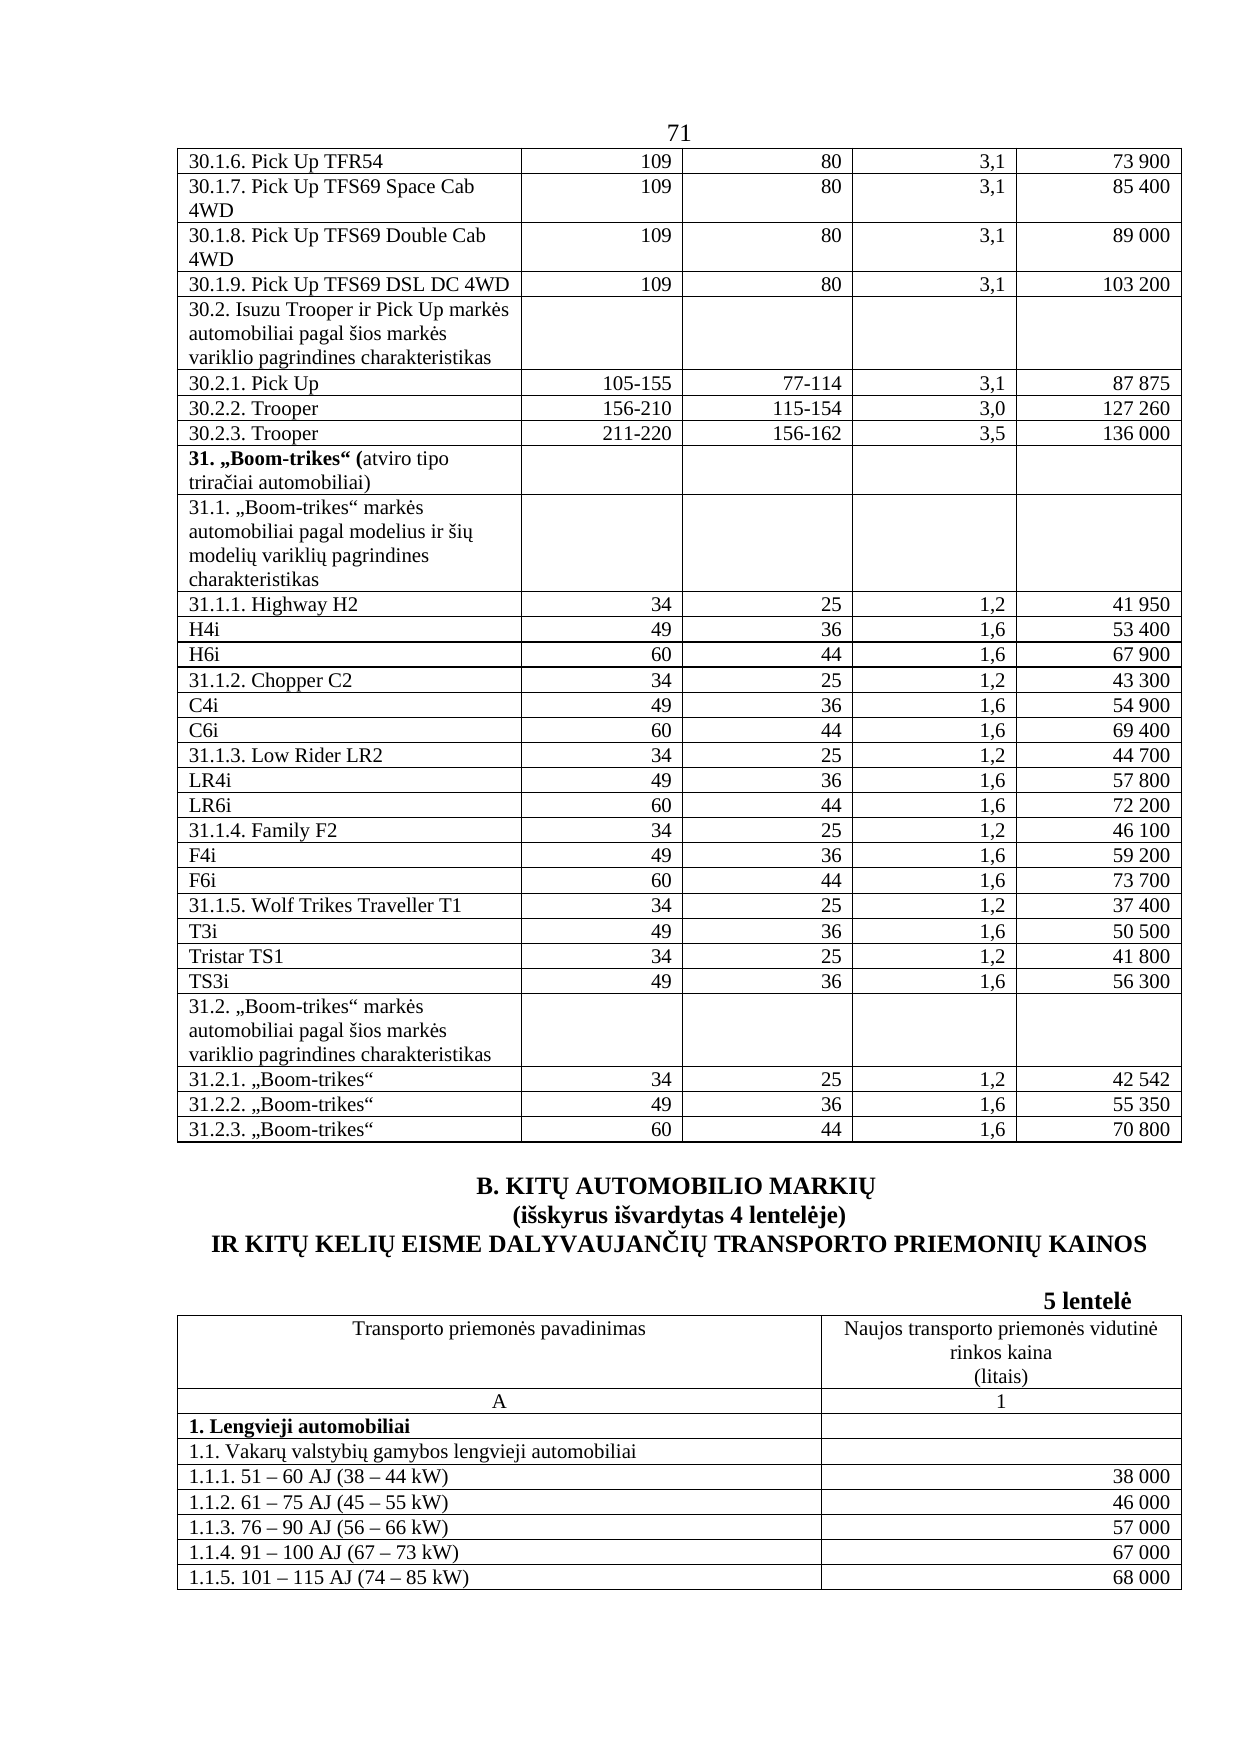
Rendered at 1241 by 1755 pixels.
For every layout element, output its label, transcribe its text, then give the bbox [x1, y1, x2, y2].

table_cell 70 800 [1017, 1117, 1181, 1141]
table_header Transporto priemonės pavadinimas [178, 1316, 821, 1388]
table_cell 105-155 [522, 370, 682, 394]
table_cell 87 875 [1017, 370, 1181, 394]
table_cell [1017, 446, 1181, 494]
table_cell 109 [522, 272, 682, 296]
table_cell 44 [683, 643, 852, 666]
table_cell 30.2.3. Trooper [178, 421, 521, 445]
table_cell F4i [178, 843, 521, 867]
table_cell 103 200 [1017, 272, 1181, 296]
table_cell 1,2 [853, 944, 1016, 968]
table_cell 49 [522, 843, 682, 867]
table_cell 72 200 [1017, 793, 1181, 817]
table_cell 25 [683, 818, 852, 842]
table_cell 25 [683, 944, 852, 968]
table_cell [683, 994, 852, 1066]
table_cell 41 950 [1017, 592, 1181, 616]
table_cell [683, 446, 852, 494]
table_cell 46 100 [1017, 818, 1181, 842]
table_cell 31.1.4. Family F2 [178, 818, 521, 842]
table_cell 85 400 [1017, 174, 1181, 222]
table_cell 34 [522, 818, 682, 842]
table_cell 31.2.2. „Boom-trikes“ [178, 1092, 521, 1116]
table_cell 36 [683, 693, 852, 717]
table_cell 49 [522, 969, 682, 993]
table_cell 54 900 [1017, 693, 1181, 717]
table_cell 49 [522, 768, 682, 792]
table_cell 211-220 [522, 421, 682, 445]
table_cell 1.1.5. 101 – 115 AJ (74 – 85 kW) [178, 1565, 821, 1589]
table_cell 80 [683, 149, 852, 173]
table_cell 36 [683, 768, 852, 792]
table_cell Tristar TS1 [178, 944, 521, 968]
table_cell 3,1 [853, 149, 1016, 173]
table_cell [822, 1439, 1181, 1463]
table_cell 1.1.4. 91 – 100 AJ (67 – 73 kW) [178, 1540, 821, 1564]
table_cell 80 [683, 223, 852, 271]
table_cell [683, 297, 852, 369]
table_cell [1017, 495, 1181, 591]
table_cell 25 [683, 1067, 852, 1091]
table_cell 56 300 [1017, 969, 1181, 993]
table_cell 36 [683, 1092, 852, 1116]
table_cell 30.1.6. Pick Up TFR54 [178, 149, 521, 173]
text 5 lentelė [913, 1286, 1187, 1315]
table_cell 53 400 [1017, 617, 1181, 641]
table_cell 156-210 [522, 396, 682, 419]
table_cell 31.1.5. Wolf Trikes Traveller T1 [178, 894, 521, 917]
table_cell 34 [522, 743, 682, 767]
table_cell 1,2 [853, 668, 1016, 692]
table_cell 3,1 [853, 174, 1016, 222]
table_cell 30.2. Isuzu Trooper ir Pick Up markės automobiliai pagal šios markės variklio pagrindines charakteristikas [178, 297, 521, 369]
table_cell 80 [683, 174, 852, 222]
table_cell T3i [178, 919, 521, 943]
table_cell 46 000 [822, 1490, 1181, 1514]
table_cell 49 [522, 693, 682, 717]
table_cell 1,6 [853, 919, 1016, 943]
table_cell 34 [522, 944, 682, 968]
table_cell H6i [178, 643, 521, 666]
table_cell 1 [822, 1389, 1181, 1413]
table_cell 36 [683, 843, 852, 867]
table_cell 60 [522, 868, 682, 892]
text (išskyrus išvardytas 4 lentelėje) [177, 1200, 1181, 1229]
table_cell 31.1. „Boom-trikes“ markės automobiliai pagal modelius ir šių modelių variklių pagrindines charakteristikas [178, 495, 521, 591]
table_cell 115-154 [683, 396, 852, 419]
table_cell 77-114 [683, 370, 852, 394]
table_cell 1.1. Vakarų valstybių gamybos lengvieji automobiliai [178, 1439, 821, 1463]
table_cell 1,2 [853, 592, 1016, 616]
table_cell 109 [522, 149, 682, 173]
table_cell 31.1.3. Low Rider LR2 [178, 743, 521, 767]
table_cell 1,2 [853, 894, 1016, 917]
table_cell 3,1 [853, 272, 1016, 296]
table_cell C4i [178, 693, 521, 717]
table_cell 59 200 [1017, 843, 1181, 867]
table_cell LR4i [178, 768, 521, 792]
table_cell 60 [522, 1117, 682, 1141]
table_cell [522, 495, 682, 591]
table_cell 30.2.2. Trooper [178, 396, 521, 419]
table_cell 1,6 [853, 1117, 1016, 1141]
table_cell 37 400 [1017, 894, 1181, 917]
table_cell 1.1.3. 76 – 90 AJ (56 – 66 kW) [178, 1515, 821, 1539]
table_cell [853, 446, 1016, 494]
table_cell 31.2.3. „Boom-trikes“ [178, 1117, 521, 1141]
table_cell 38 000 [822, 1465, 1181, 1488]
table_cell 1,6 [853, 617, 1016, 641]
table_cell 1,6 [853, 693, 1016, 717]
table_cell 36 [683, 919, 852, 943]
table_cell 30.1.8. Pick Up TFS69 Double Cab 4WD [178, 223, 521, 271]
table_cell 69 400 [1017, 718, 1181, 742]
table_cell 31. „Boom-trikes“ (atviro tipo triračiai automobiliai) [178, 446, 521, 494]
table_cell 36 [683, 969, 852, 993]
table_cell [683, 495, 852, 591]
table_cell 30.2.1. Pick Up [178, 370, 521, 394]
table_cell 1,6 [853, 969, 1016, 993]
table_cell 3,1 [853, 370, 1016, 394]
table_cell [522, 446, 682, 494]
table_cell 44 [683, 1117, 852, 1141]
table_cell [1017, 994, 1181, 1066]
table_cell [822, 1414, 1181, 1438]
text B. KITŲ AUTOMOBILIO MARKIŲ [177, 1171, 1181, 1200]
table_cell 3,0 [853, 396, 1016, 419]
table_cell 3,5 [853, 421, 1016, 445]
table_cell 67 000 [822, 1540, 1181, 1564]
table_cell 1. Lengvieji automobiliai [178, 1414, 821, 1438]
table_cell 57 000 [822, 1515, 1181, 1539]
table_cell 60 [522, 793, 682, 817]
table_cell 25 [683, 894, 852, 917]
table_cell 31.2.1. „Boom-trikes“ [178, 1067, 521, 1091]
table_cell 55 350 [1017, 1092, 1181, 1116]
table_cell 1.1.1. 51 – 60 AJ (38 – 44 kW) [178, 1465, 821, 1488]
table_cell 49 [522, 919, 682, 943]
table_cell 30.1.9. Pick Up TFS69 DSL DC 4WD [178, 272, 521, 296]
table_cell 60 [522, 643, 682, 666]
table_cell 109 [522, 174, 682, 222]
table_header Naujos transporto priemonės vidutinė rinkos kaina (litais) [822, 1316, 1181, 1388]
table_cell 41 800 [1017, 944, 1181, 968]
table_cell 1,6 [853, 868, 1016, 892]
table_cell 1.1.2. 61 – 75 AJ (45 – 55 kW) [178, 1490, 821, 1514]
table_cell 34 [522, 894, 682, 917]
table_cell 1,6 [853, 718, 1016, 742]
table_cell 34 [522, 668, 682, 692]
table_cell 67 900 [1017, 643, 1181, 666]
table_cell F6i [178, 868, 521, 892]
table_cell TS3i [178, 969, 521, 993]
table_cell 57 800 [1017, 768, 1181, 792]
table_cell 49 [522, 1092, 682, 1116]
table_cell 1,2 [853, 743, 1016, 767]
table_cell 25 [683, 592, 852, 616]
table_cell C6i [178, 718, 521, 742]
table_cell 34 [522, 1067, 682, 1091]
table_cell 25 [683, 743, 852, 767]
table_cell 25 [683, 668, 852, 692]
table_cell 44 700 [1017, 743, 1181, 767]
table_cell H4i [178, 617, 521, 641]
table_cell 89 000 [1017, 223, 1181, 271]
table_cell [522, 994, 682, 1066]
table_cell 44 [683, 718, 852, 742]
text IR KITŲ KELIŲ EISME DALYVAUJANČIŲ TRANSPORTO PRIEMONIŲ KAINOS [177, 1229, 1181, 1257]
table_cell 1,6 [853, 768, 1016, 792]
table_cell 127 260 [1017, 396, 1181, 419]
table_cell 1,2 [853, 818, 1016, 842]
table_cell [853, 297, 1016, 369]
table_cell 49 [522, 617, 682, 641]
table_cell 109 [522, 223, 682, 271]
table_cell 136 000 [1017, 421, 1181, 445]
table_cell 44 [683, 793, 852, 817]
table_cell A [178, 1389, 821, 1413]
table_cell [1017, 297, 1181, 369]
table_cell 43 300 [1017, 668, 1181, 692]
table_cell 31.1.2. Chopper C2 [178, 668, 521, 692]
table_cell 31.2. „Boom-trikes“ markės automobiliai pagal šios markės variklio pagrindines charakteristikas [178, 994, 521, 1066]
table_cell [853, 994, 1016, 1066]
table_cell [853, 495, 1016, 591]
table_cell 73 900 [1017, 149, 1181, 173]
table_cell 60 [522, 718, 682, 742]
table_cell LR6i [178, 793, 521, 817]
table_cell 36 [683, 617, 852, 641]
table_cell 3,1 [853, 223, 1016, 271]
table_cell 44 [683, 868, 852, 892]
table_cell 68 000 [822, 1565, 1181, 1589]
table_cell 34 [522, 592, 682, 616]
table_cell 1,6 [853, 643, 1016, 666]
table_cell 1,6 [853, 793, 1016, 817]
table_cell 80 [683, 272, 852, 296]
table_cell 1,2 [853, 1067, 1016, 1091]
table_cell 156-162 [683, 421, 852, 445]
table_cell 42 542 [1017, 1067, 1181, 1091]
table_cell 73 700 [1017, 868, 1181, 892]
table_cell [522, 297, 682, 369]
table_cell 30.1.7. Pick Up TFS69 Space Cab 4WD [178, 174, 521, 222]
table_cell 50 500 [1017, 919, 1181, 943]
table_cell 31.1.1. Highway H2 [178, 592, 521, 616]
table_cell 1,6 [853, 843, 1016, 867]
table_cell 1,6 [853, 1092, 1016, 1116]
